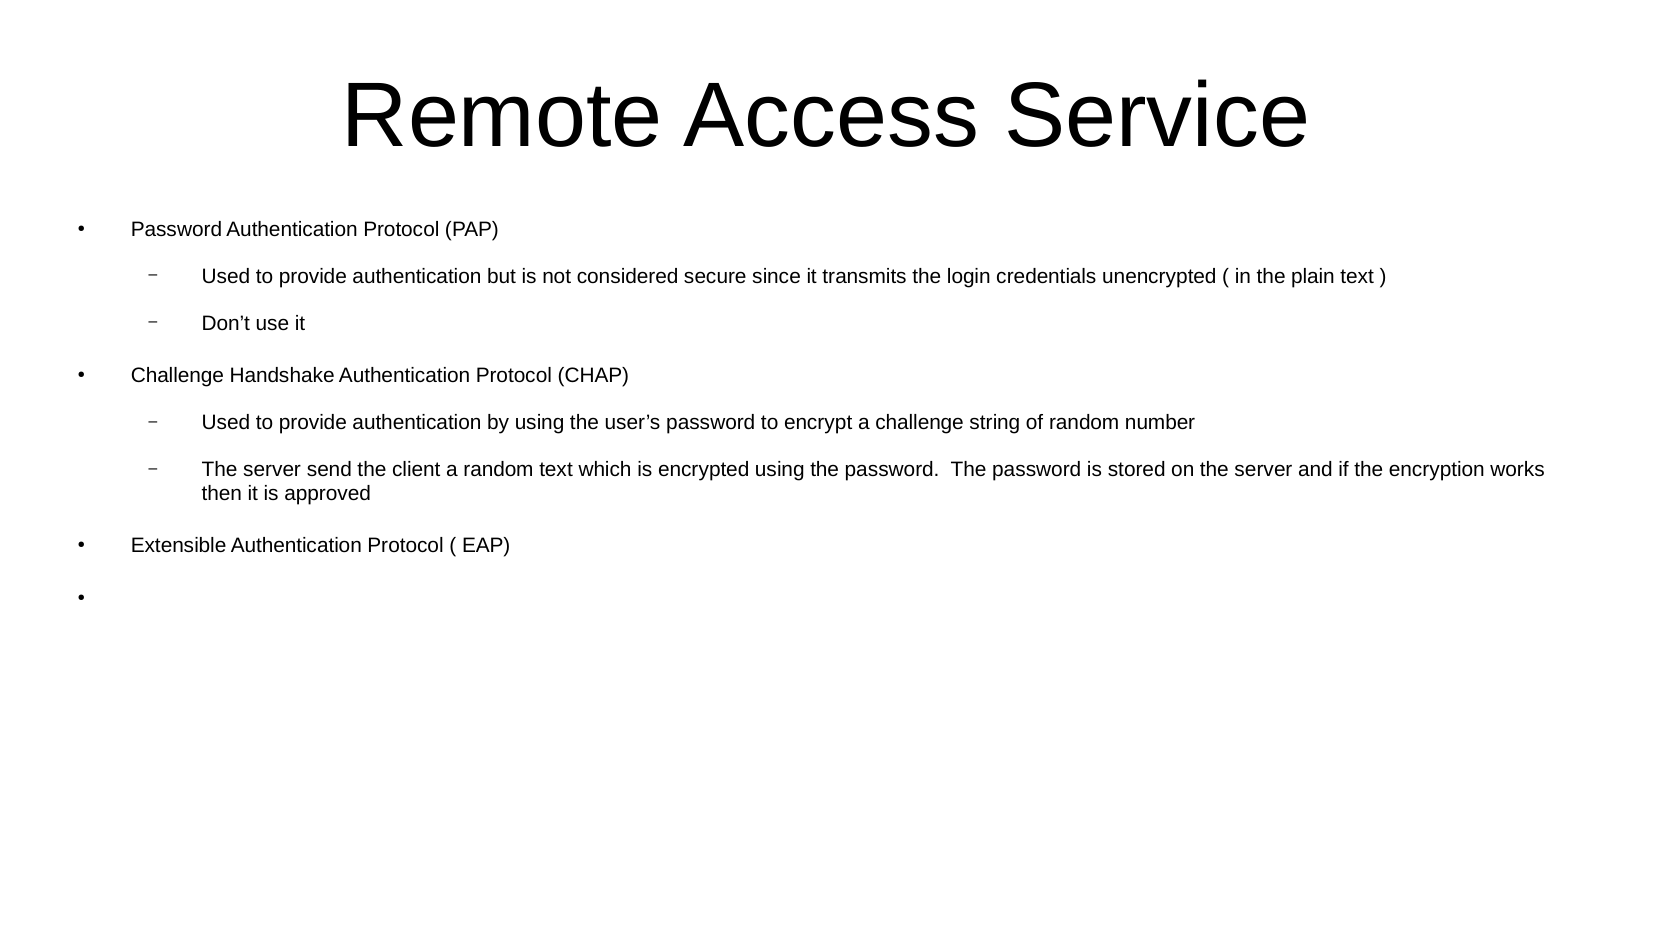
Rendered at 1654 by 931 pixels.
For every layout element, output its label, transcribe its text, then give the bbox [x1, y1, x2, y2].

title Remote Access Service [82, 37, 1571, 193]
list Password Authentication Protocol (PAP) Used to provide authentication but is not considered secure since it transmits the login credentials unencrypted ( in the plain text ) Don’t use it Challenge Handshake Authentication Protocol (CHAP) Used to provide authentication by using the user’s password to encrypt a challenge string of random number The server send the client a random text which is encrypted using the password. The password is stored on the server and if the encryption works then it is approved Extensible Authentication Protocol ( EAP) [60, 217, 1571, 916]
